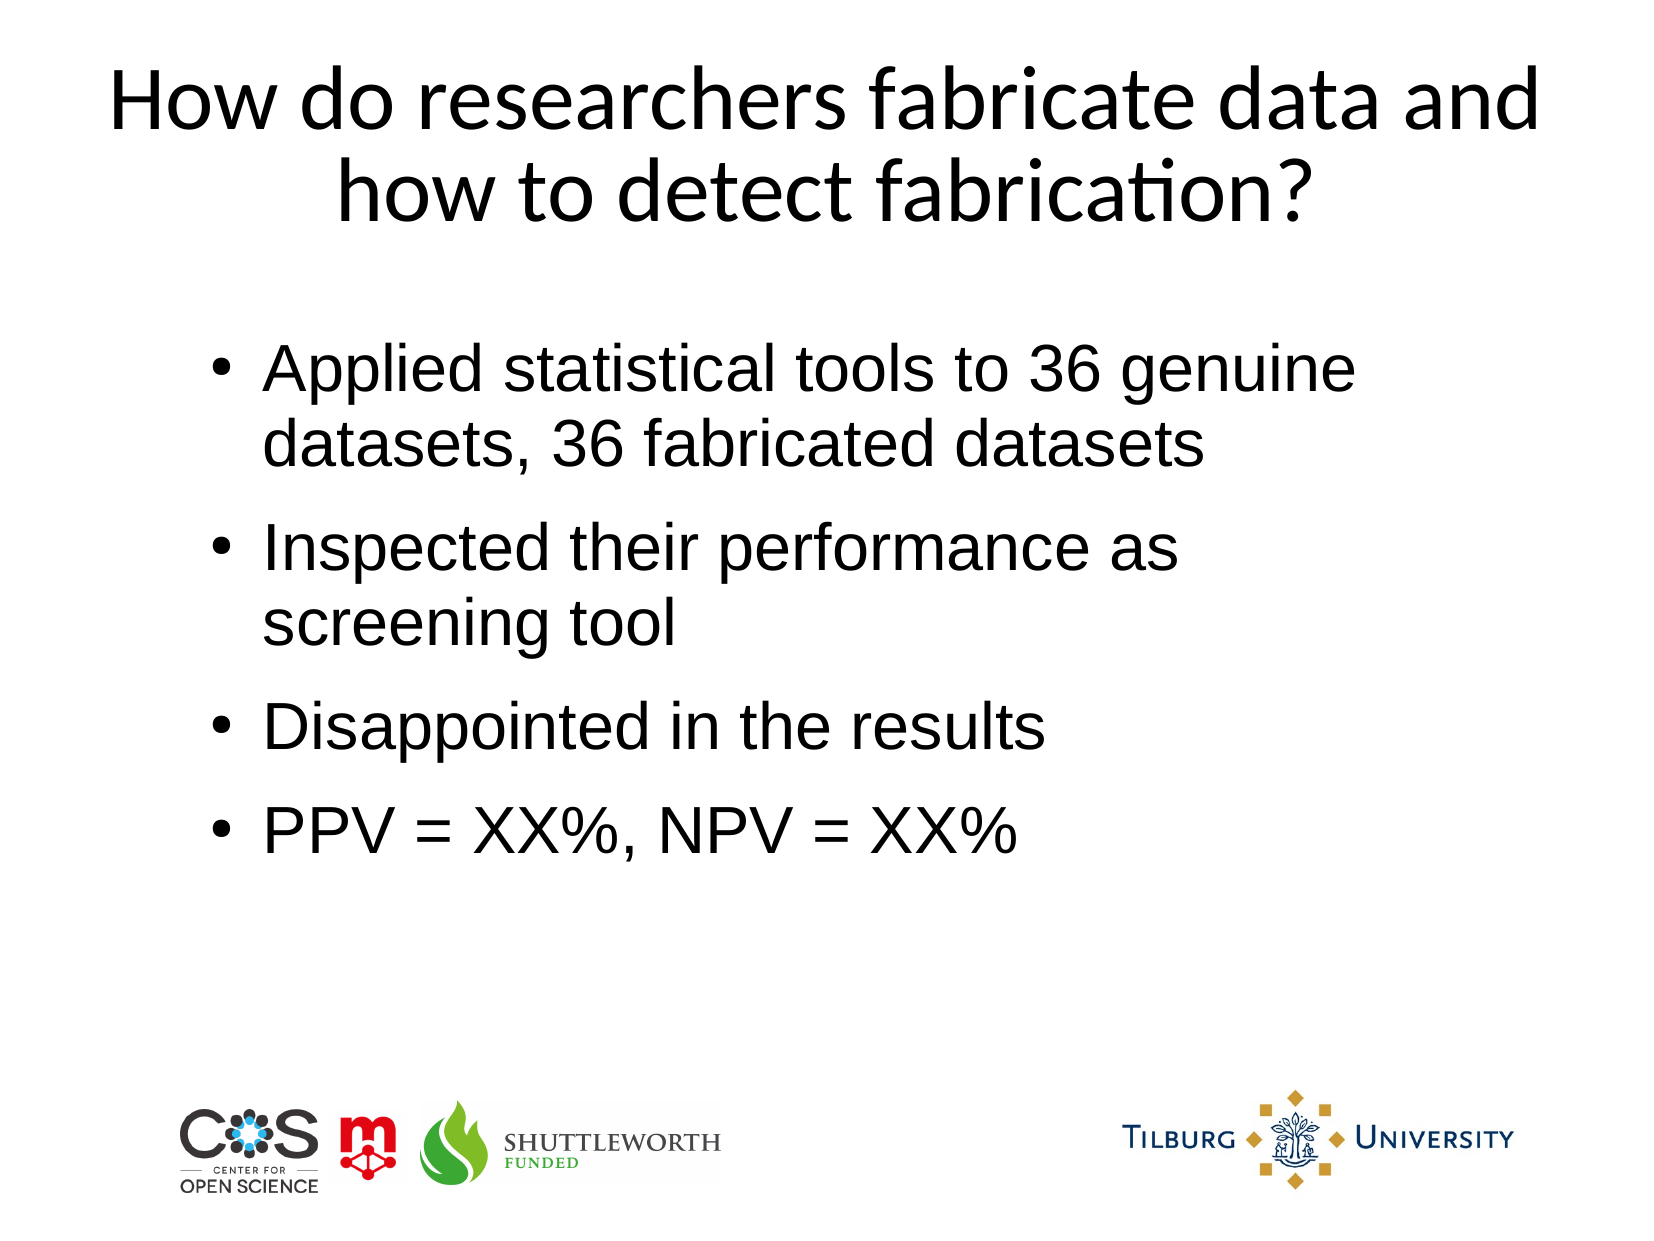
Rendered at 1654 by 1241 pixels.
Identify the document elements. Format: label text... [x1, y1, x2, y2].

picture [420, 1100, 721, 1186]
picture [180, 1109, 318, 1193]
picture [330, 1109, 406, 1186]
list Applied statistical tools to 36 genuine datasets, 36 fabricated datasets Inspected their performance as screening tool Disappointed in the results PPV = XX%, NPV = XX% [191, 330, 1471, 1021]
title How do researchers fabricate data and how to detect fabrication? [82, 49, 1571, 257]
picture [1110, 1079, 1526, 1199]
